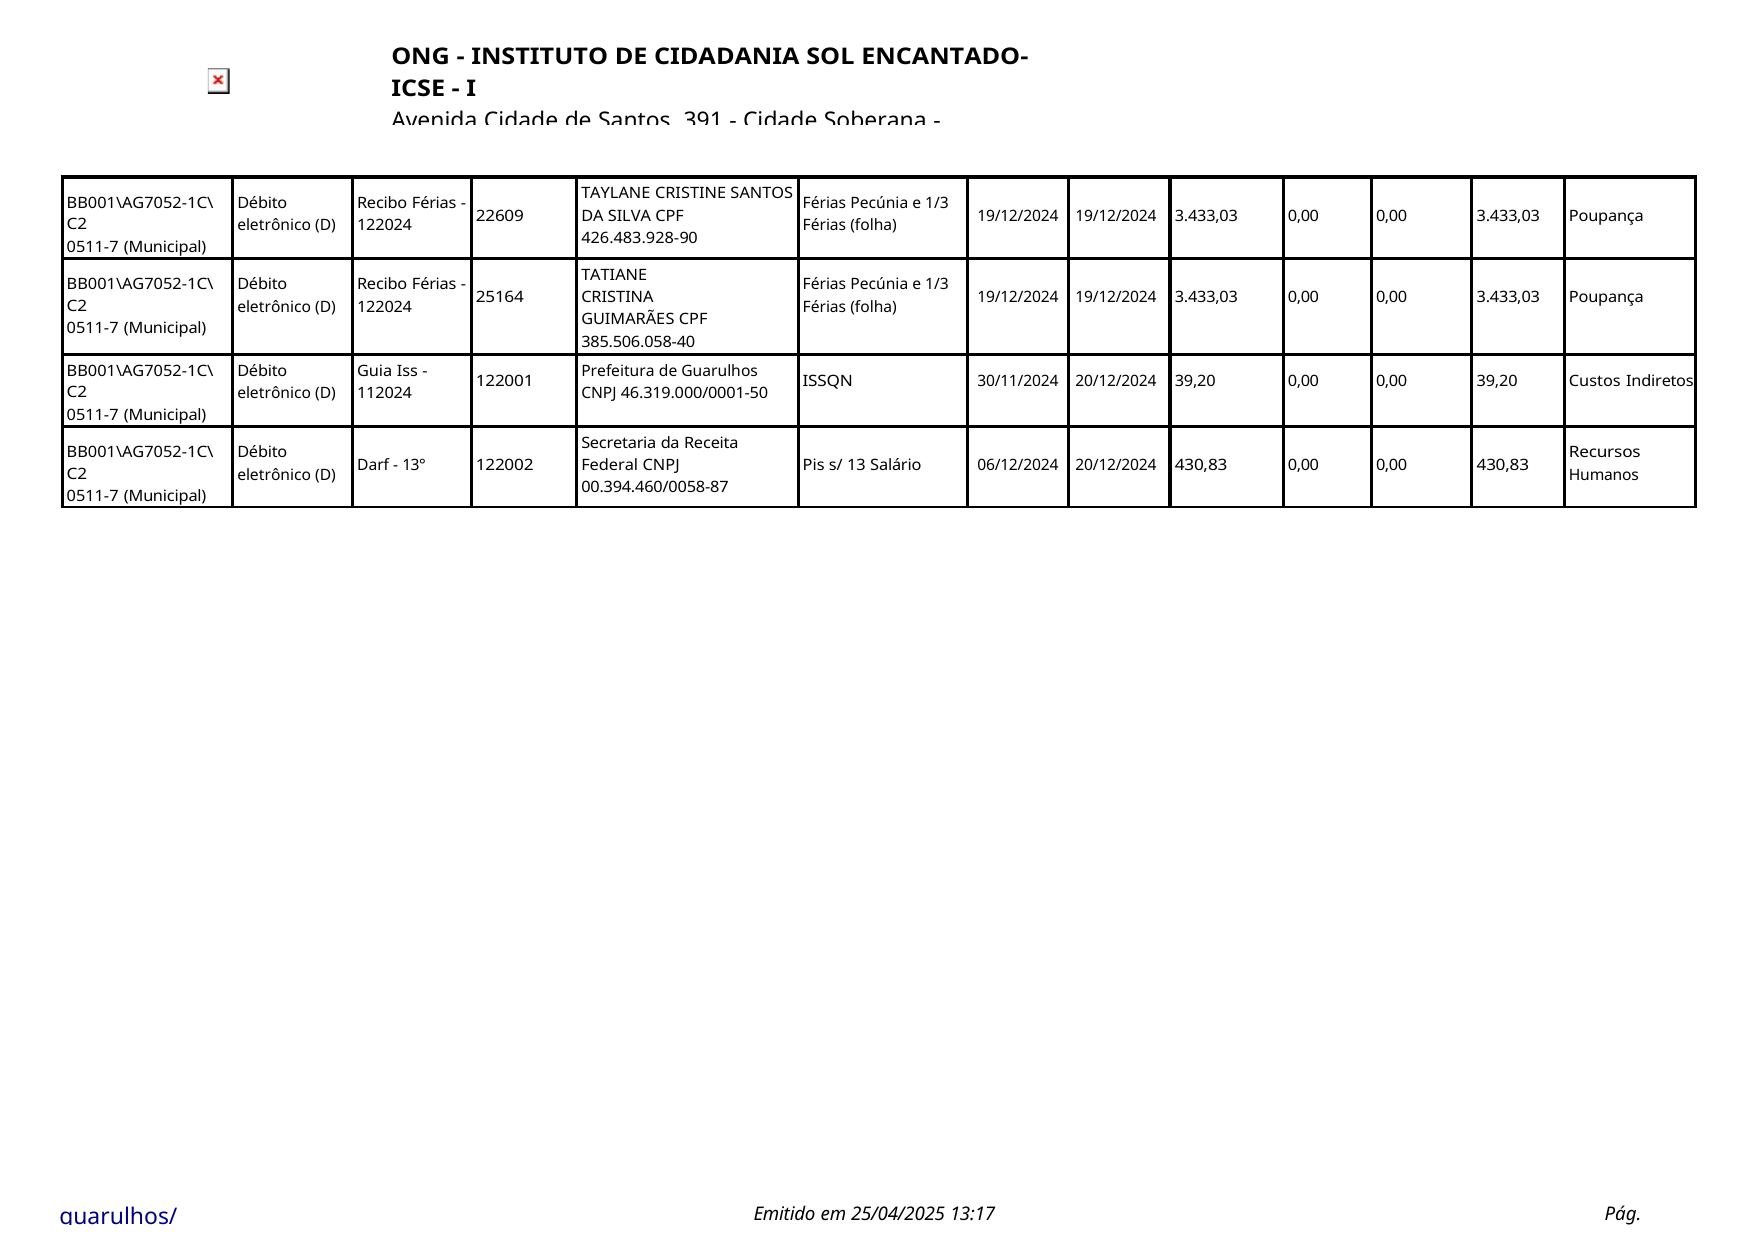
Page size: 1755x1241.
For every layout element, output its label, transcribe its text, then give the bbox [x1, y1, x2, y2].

table_cell Débito eletrônico (D) [234, 179, 351, 257]
table_cell BB001\AG7052-1C\C2 0511-7 (Municipal) [64, 428, 231, 506]
table_cell 430,83 [1172, 428, 1282, 506]
table_cell TATIANE CRISTINA GUIMARÃES CPF 385.506.058-40 [578, 260, 797, 353]
table_cell 0,00 [1373, 260, 1470, 353]
table_cell 19/12/2024 [1070, 260, 1168, 353]
table_cell 0,00 [1285, 428, 1370, 506]
table_cell Recibo Férias - 122024 [354, 179, 470, 257]
table_cell Poupança [1566, 179, 1694, 257]
table_cell Secretaria da Receita Federal CNPJ 00.394.460/0058-87 [578, 428, 797, 506]
table_cell 3.433,03 [1473, 179, 1563, 257]
table_cell 3.433,03 [1172, 260, 1282, 353]
table_cell Prefeitura de Guarulhos CNPJ 46.319.000/0001-50 [578, 356, 797, 425]
table_cell 39,20 [1172, 356, 1282, 425]
table_cell BB001\AG7052-1C\C2 0511-7 (Municipal) [64, 260, 231, 353]
table_cell 30/11/2024 [969, 356, 1067, 425]
table_cell 0,00 [1373, 356, 1470, 425]
table_cell Débito eletrônico (D) [234, 260, 351, 353]
table_cell Pis s/ 13 Salário [800, 428, 966, 506]
table_cell 19/12/2024 [969, 260, 1067, 353]
table_cell TAYLANE CRISTINE SANTOS DA SILVA CPF 426.483.928-90 [578, 179, 797, 257]
table_cell 0,00 [1373, 179, 1470, 257]
table_cell 20/12/2024 [1070, 428, 1168, 506]
table_cell 0,00 [1285, 179, 1370, 257]
table_cell 0,00 [1285, 356, 1370, 425]
table_cell Poupança [1566, 260, 1694, 353]
table_cell 20/12/2024 [1070, 356, 1168, 425]
table_cell Darf - 13° [354, 428, 470, 506]
table_cell 22609 [473, 179, 575, 257]
table_cell 3.433,03 [1172, 179, 1282, 257]
table_cell Férias Pecúnia e 1/3 Férias (folha) [800, 260, 966, 353]
table_cell Recursos Humanos [1566, 428, 1694, 506]
table_cell Férias Pecúnia e 1/3 Férias (folha) [800, 179, 966, 257]
table_cell ISSQN [800, 356, 966, 425]
table_cell 25164 [473, 260, 575, 353]
table_cell 0,00 [1285, 260, 1370, 353]
table_cell BB001\AG7052-1C\C2 0511-7 (Municipal) [64, 356, 231, 425]
table_cell BB001\AG7052-1C\C2 0511-7 (Municipal) [64, 179, 231, 257]
table_cell Débito eletrônico (D) [234, 356, 351, 425]
table_cell 06/12/2024 [969, 428, 1067, 506]
table_cell 3.433,03 [1473, 260, 1563, 353]
table_cell Guia Iss - 112024 [354, 356, 470, 425]
table_cell 430,83 [1473, 428, 1563, 506]
table_cell 122002 [473, 428, 575, 506]
table_cell 0,00 [1373, 428, 1470, 506]
table_cell 19/12/2024 [969, 179, 1067, 257]
table_cell 19/12/2024 [1070, 179, 1168, 257]
table_cell 39,20 [1473, 356, 1563, 425]
table_cell Recibo Férias - 122024 [354, 260, 470, 353]
table_cell Custos Indiretos [1566, 356, 1694, 425]
table_cell 122001 [473, 356, 575, 425]
table_cell Débito eletrônico (D) [234, 428, 351, 506]
